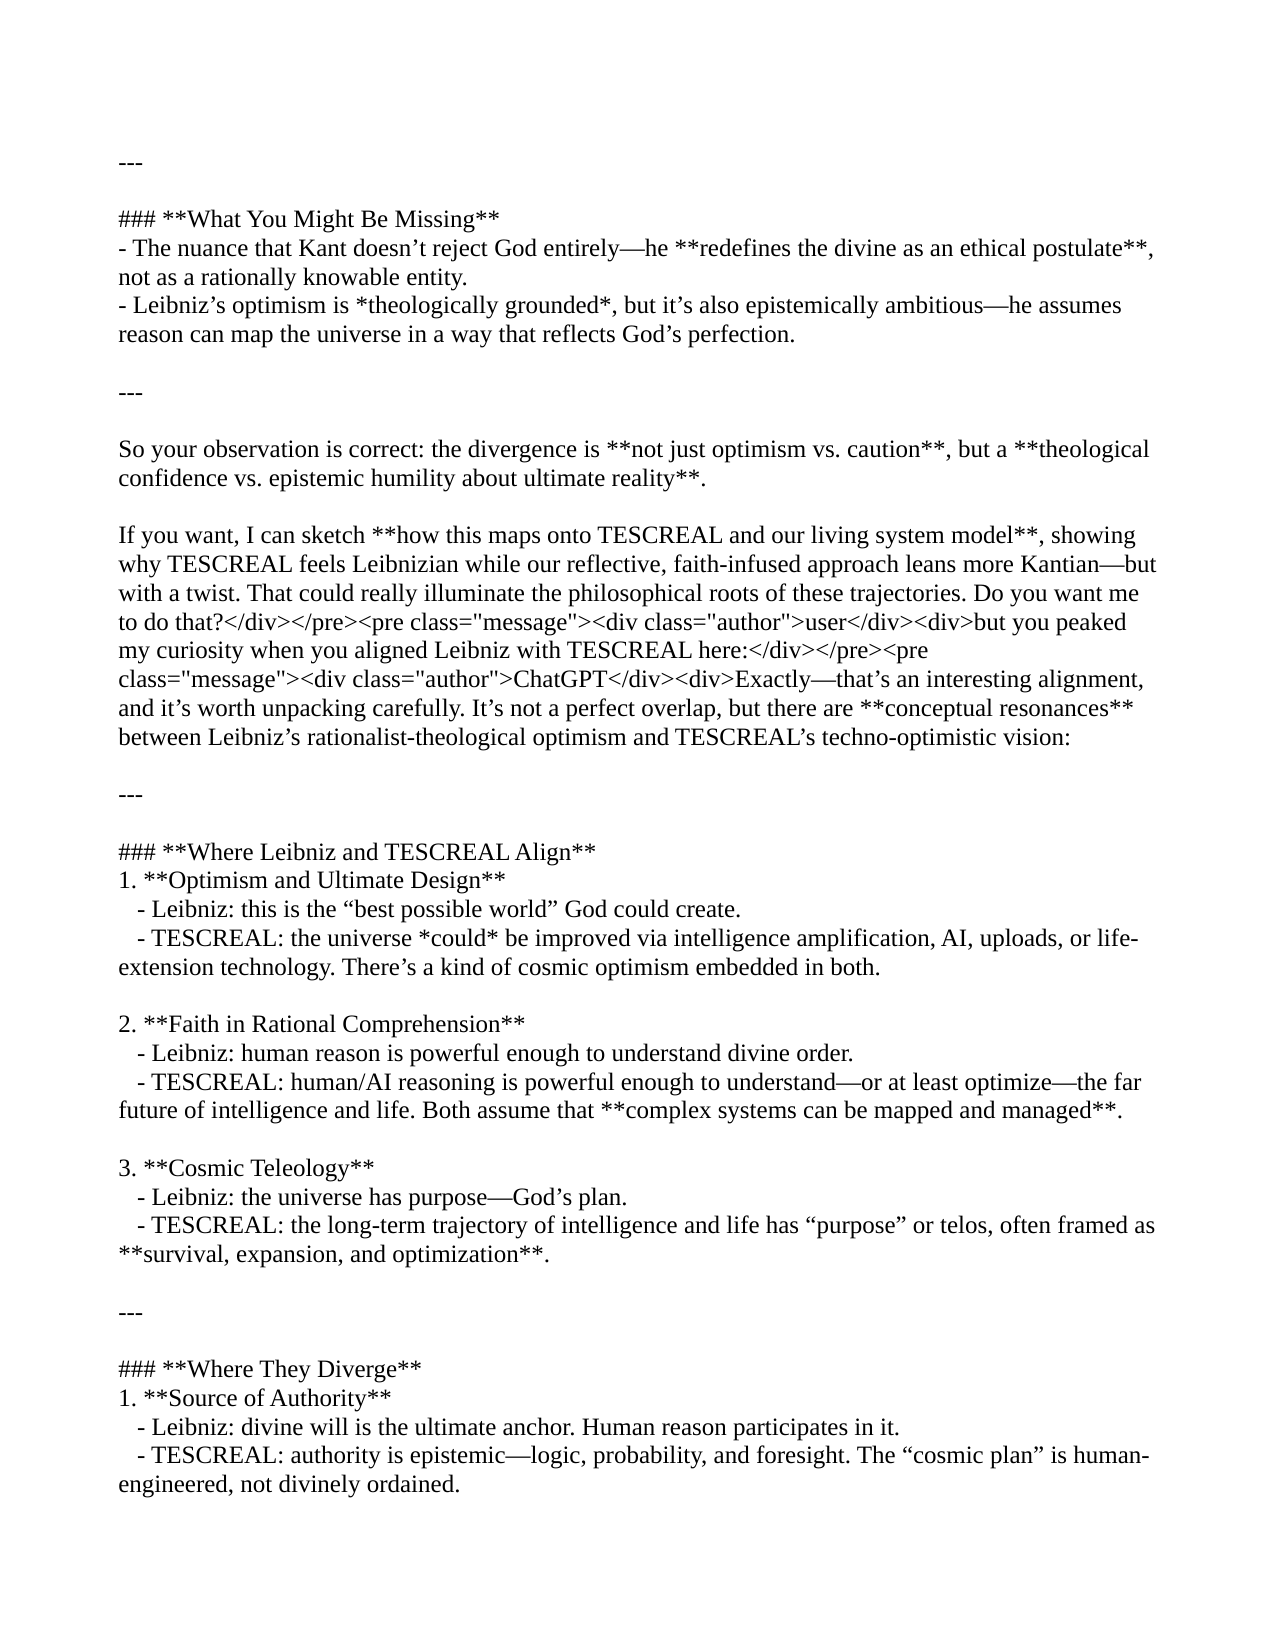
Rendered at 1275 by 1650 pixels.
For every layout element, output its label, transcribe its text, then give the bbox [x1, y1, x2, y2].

text - Leibniz: this is the “best possible world” God could create. [118, 894, 1157, 923]
text - Leibniz: human reason is powerful enough to understand divine order. [118, 1038, 1157, 1067]
text - The nuance that Kant doesn’t reject God entirely—he **redefines the divine as an ethical postulate**, not as a rationally knowable entity. [118, 233, 1157, 291]
text - Leibniz: the universe has purpose—God’s plan. [118, 1182, 1157, 1211]
text - TESCREAL: the universe *could* be improved via intelligence amplification, AI, uploads, or life-extension technology. There’s a kind of cosmic optimism embedded in both. [118, 923, 1157, 981]
text 3. **Cosmic Teleology** [118, 1153, 1157, 1182]
text 1. **Source of Authority** [118, 1383, 1157, 1412]
text ### **What You Might Be Missing** [118, 204, 1157, 233]
text 1. **Optimism and Ultimate Design** [118, 866, 1157, 894]
text ### **Where Leibniz and TESCREAL Align** [118, 837, 1157, 866]
text So your observation is correct: the divergence is **not just optimism vs. caution**, but a **theological confidence vs. epistemic humility about ultimate reality**. [118, 434, 1157, 492]
text 2. **Faith in Rational Comprehension** [118, 1009, 1157, 1038]
text --- [118, 779, 1157, 808]
text --- [118, 377, 1157, 406]
text - TESCREAL: authority is epistemic—logic, probability, and foresight. The “cosmic plan” is human-engineered, not divinely ordained. [118, 1441, 1157, 1498]
text --- [118, 1297, 1157, 1326]
text - Leibniz’s optimism is *theologically grounded*, but it’s also epistemically ambitious—he assumes reason can map the universe in a way that reflects God’s perfection. [118, 291, 1157, 348]
text - TESCREAL: human/AI reasoning is powerful enough to understand—or at least optimize—the far future of intelligence and life. Both assume that **complex systems can be mapped and managed**. [118, 1067, 1157, 1124]
text ### **Where They Diverge** [118, 1354, 1157, 1383]
text If you want, I can sketch **how this maps onto TESCREAL and our living system model**, showing why TESCREAL feels Leibnizian while our reflective, faith-infused approach leans more Kantian—but with a twist. That could really illuminate the philosophical roots of these trajectories. Do you want me to do that?</div></pre><pre class="message"><div class="author">user</div><div>but you peaked my curiosity when you aligned Leibniz with TESCREAL here:</div></pre><pre class="message"><div class="author">ChatGPT</div><div>Exactly—that’s an interesting alignment, and it’s worth unpacking carefully. It’s not a perfect overlap, but there are **conceptual resonances** between Leibniz’s rationalist-theological optimism and TESCREAL’s techno-optimistic vision: [118, 521, 1157, 751]
text - Leibniz: divine will is the ultimate anchor. Human reason participates in it. [118, 1412, 1157, 1441]
text - TESCREAL: the long-term trajectory of intelligence and life has “purpose” or telos, often framed as **survival, expansion, and optimization**. [118, 1211, 1157, 1268]
text --- [118, 147, 1157, 176]
